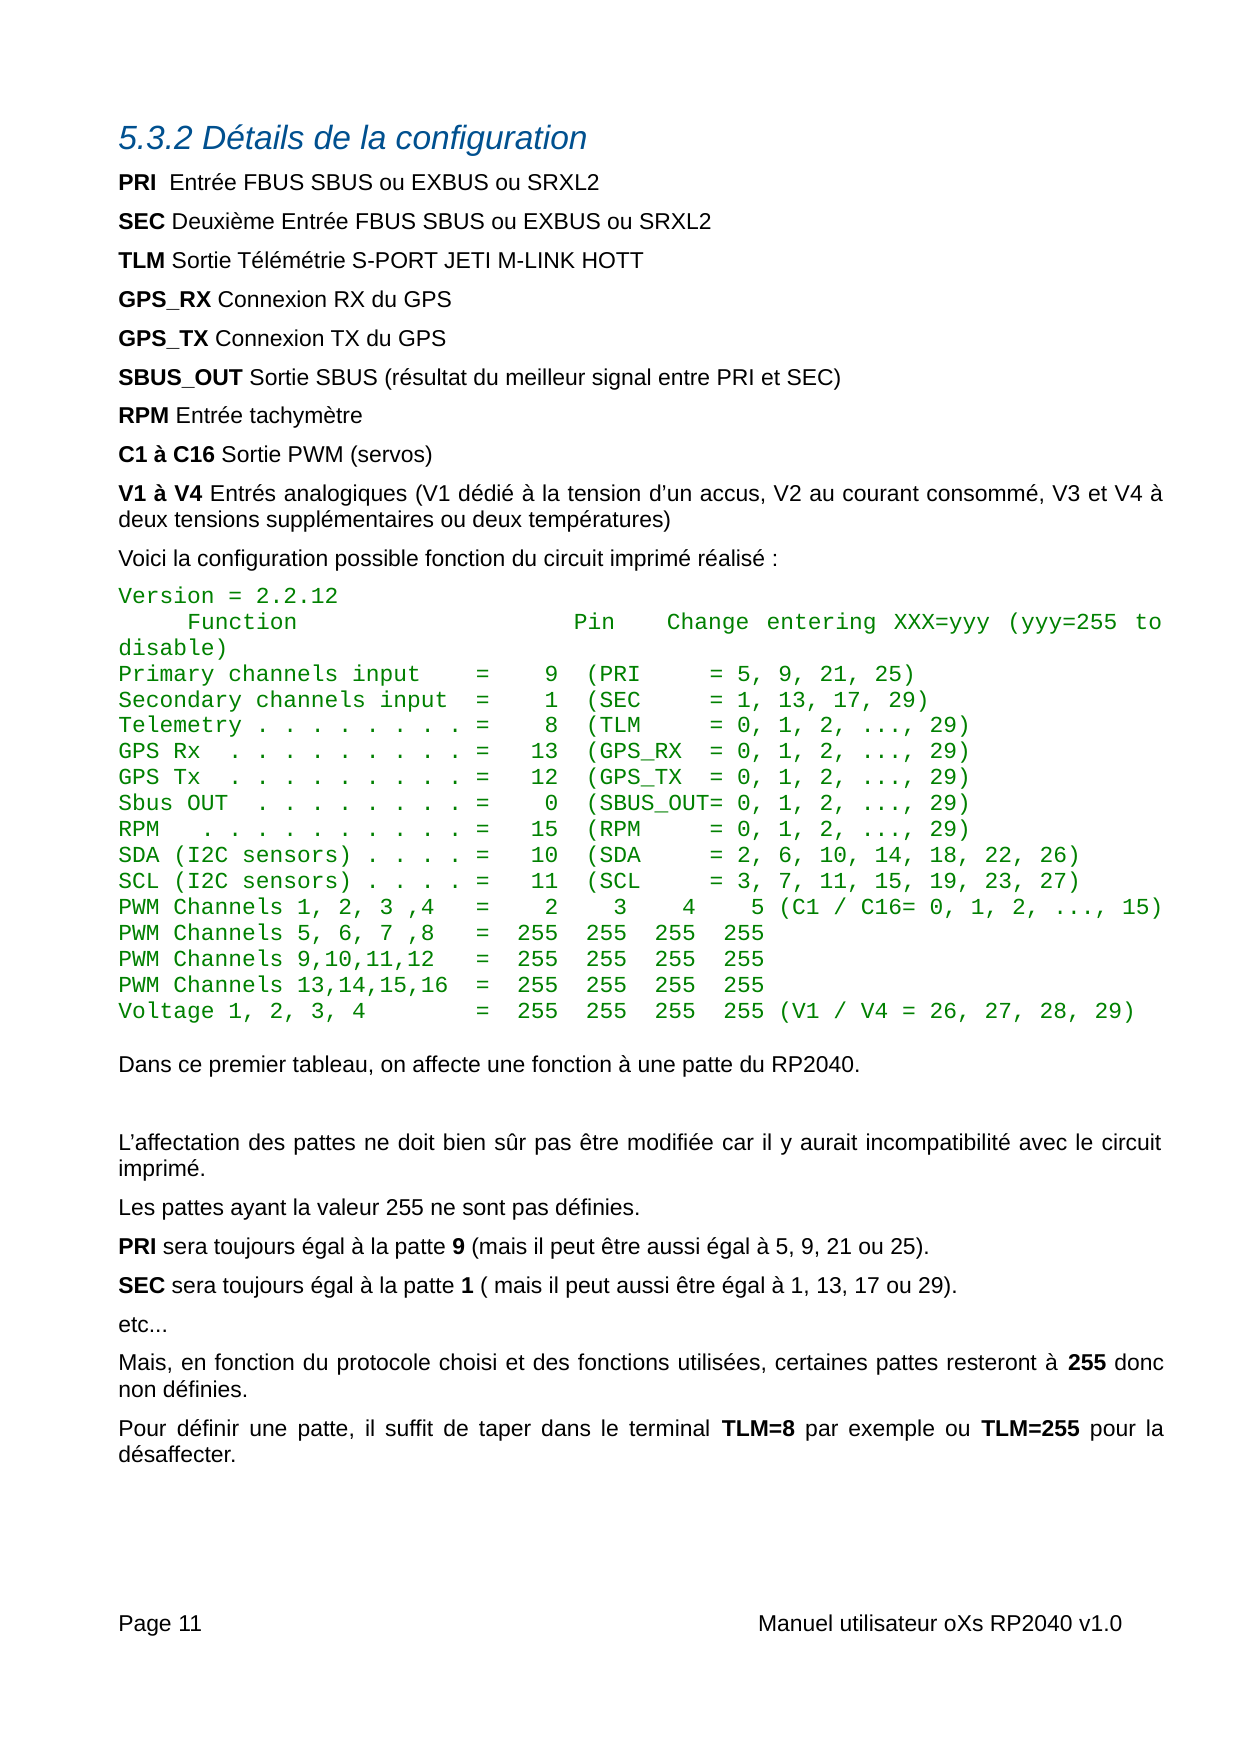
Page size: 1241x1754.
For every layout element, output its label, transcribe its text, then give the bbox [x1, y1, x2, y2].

text Secondary channels input = 1 (SEC = 1, 13, 17, 29) [118, 688, 1164, 714]
text PRI Entrée FBUS SBUS ou EXBUS ou SRXL2 [118, 169, 1164, 196]
text GPS_RX Connexion RX du GPS [118, 286, 1164, 312]
text Primary channels input = 9 (PRI = 5, 9, 21, 25) [118, 662, 1164, 688]
text C1 à C16 Sortie PWM (servos) [118, 441, 1164, 468]
text PWM Channels 13,14,15,16 = 255 255 255 255 [118, 973, 1164, 999]
text RPM . . . . . . . . . . = 15 (RPM = 0, 1, 2, ..., 29) [118, 818, 1164, 843]
text PWM Channels 9,10,11,12 = 255 255 255 255 [118, 947, 1164, 973]
text Sbus OUT . . . . . . . . = 0 (SBUS_OUT= 0, 1, 2, ..., 29) [118, 792, 1164, 818]
text Telemetry . . . . . . . . = 8 (TLM = 0, 1, 2, ..., 29) [118, 714, 1164, 740]
text Pour définir une patte, il suffit de taper dans le terminal TLM=8 par exemple ou TLM=255 pour la désaffecter. [118, 1414, 1164, 1467]
text etc... [118, 1311, 1164, 1337]
text GPS Tx . . . . . . . . . = 12 (GPS_TX = 0, 1, 2, ..., 29) [118, 766, 1164, 792]
text SDA (I2C sensors) . . . . = 10 (SDA = 2, 6, 10, 14, 18, 22, 26) [118, 843, 1164, 869]
text PWM Channels 5, 6, 7 ,8 = 255 255 255 255 [118, 921, 1164, 947]
text GPS_TX Connexion TX du GPS [118, 325, 1164, 351]
text Function Pin Change entering XXX=yyy (yyy=255 to disable) [118, 610, 1164, 662]
text TLM Sortie Télémétrie S-PORT JETI M-LINK HOTT [118, 247, 1164, 273]
text PWM Channels 1, 2, 3 ,4 = 2 3 4 5 (C1 / C16= 0, 1, 2, ..., 15) [118, 895, 1164, 921]
text GPS Rx . . . . . . . . . = 13 (GPS_RX = 0, 1, 2, ..., 29) [118, 740, 1164, 766]
text SEC Deuxième Entrée FBUS SBUS ou EXBUS ou SRXL2 [118, 208, 1164, 234]
text Mais, en fonction du protocole choisi et des fonctions utilisées, certaines pattes resteront à 255 donc non définies. [118, 1349, 1164, 1402]
text Voici la configuration possible fonction du circuit imprimé réalisé : [118, 545, 1164, 572]
text Voltage 1, 2, 3, 4 = 255 255 255 255 (V1 / V4 = 26, 27, 28, 29) [118, 999, 1164, 1025]
text V1 à V4 Entrés analogiques (V1 dédié à la tension d’un accus, V2 au courant consommé, V3 et V4 à deux tensions supplémentaires ou deux températures) [118, 480, 1164, 533]
text Dans ce premier tableau, on affecte une fonction à une patte du RP2040. [118, 1051, 1164, 1077]
subtitle 5.3.2 Détails de la configuration [118, 118, 1164, 157]
text SEC sera toujours égal à la patte 1 ( mais il peut aussi être égal à 1, 13, 17 ou 29). [118, 1272, 1164, 1298]
text PRI sera toujours égal à la patte 9 (mais il peut être aussi égal à 5, 9, 21 ou 25). [118, 1233, 1164, 1259]
text SCL (I2C sensors) . . . . = 11 (SCL = 3, 7, 11, 15, 19, 23, 27) [118, 869, 1164, 895]
text L’affectation des pattes ne doit bien sûr pas être modifiée car il y aurait incompatibilité avec le circuit imprimé. [118, 1129, 1164, 1181]
text Version = 2.2.12 [118, 584, 1164, 610]
text Les pattes ayant la valeur 255 ne sont pas définies. [118, 1194, 1164, 1220]
text RPM Entrée tachymètre [118, 402, 1164, 429]
text SBUS_OUT Sortie SBUS (résultat du meilleur signal entre PRI et SEC) [118, 363, 1164, 390]
